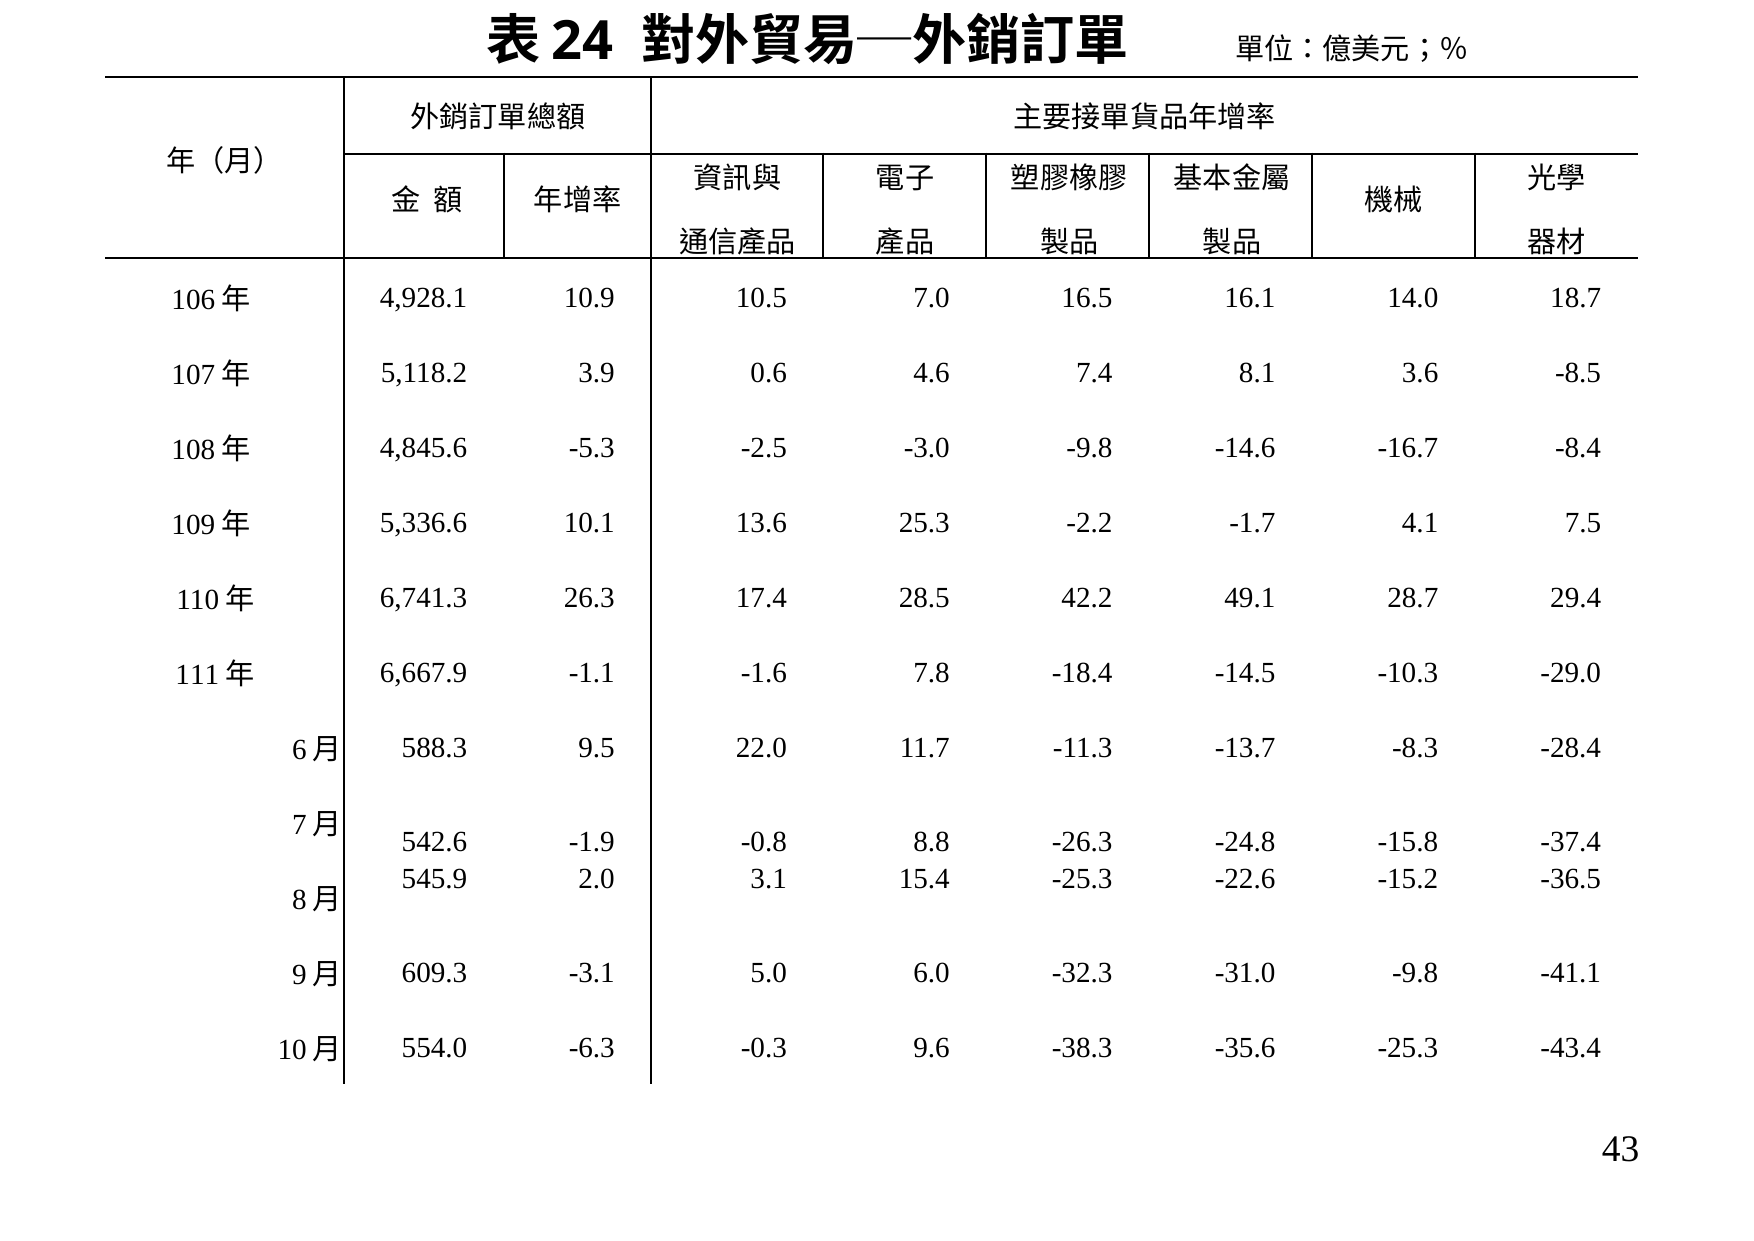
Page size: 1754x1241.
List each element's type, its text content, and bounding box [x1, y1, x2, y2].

table_cell 16.1 [1149, 259, 1312, 334]
table_header 年（月） [105, 78, 343, 257]
table_cell -8.3 [1312, 709, 1474, 784]
table_cell 8.1 [1149, 334, 1312, 409]
table_cell 609.3 [345, 934, 503, 1009]
table_cell 年增率 [505, 155, 650, 257]
table_header 主要接單貨品年增率 [652, 78, 1637, 153]
table_cell 7月 8月 [105, 784, 343, 934]
table_cell 金 額 [345, 155, 503, 257]
table_cell -6.3 [504, 1009, 650, 1084]
table_cell 8.8 15.4 [823, 784, 986, 934]
table_cell -15.8 -15.2 [1312, 784, 1474, 934]
table_cell 10月 [105, 1009, 343, 1084]
table_cell -8.4 [1475, 409, 1637, 484]
table_cell 11.7 [823, 709, 986, 784]
table_cell 6,741.3 [345, 559, 503, 634]
table_cell 107年 [105, 334, 343, 409]
table_cell -41.1 [1475, 934, 1637, 1009]
table_cell -1.9 2.0 [504, 784, 650, 934]
table_cell 6,667.9 [345, 634, 503, 709]
table_cell -16.7 [1312, 409, 1474, 484]
table_cell 110年 [105, 559, 343, 634]
table_cell 42.2 [986, 559, 1149, 634]
table_cell -3.1 [504, 934, 650, 1009]
table_cell 25.3 [823, 484, 986, 559]
table_cell 5,336.6 [345, 484, 503, 559]
subtitle 表24 對外貿易─外銷訂單 單位：億美元；％ [103, 1, 1639, 76]
table_cell 9.6 [823, 1009, 986, 1084]
table_cell 109年 [105, 484, 343, 559]
table_cell -38.3 [986, 1009, 1149, 1084]
table_cell 4.1 [1312, 484, 1474, 559]
table_cell -31.0 [1149, 934, 1312, 1009]
table_cell -14.6 [1149, 409, 1312, 484]
table_cell 9月 [105, 934, 343, 1009]
table_cell 基本金屬 製品 [1150, 155, 1311, 257]
table_cell -24.8 -22.6 [1149, 784, 1312, 934]
table_cell 28.7 [1312, 559, 1474, 634]
table_cell -26.3 -25.3 [986, 784, 1149, 934]
table_cell 554.0 [345, 1009, 503, 1084]
table_cell -37.4 -36.5 [1475, 784, 1637, 934]
table_cell 542.6 545.9 [345, 784, 503, 934]
table_cell 7.5 [1475, 484, 1637, 559]
table_cell 13.6 [652, 484, 823, 559]
table_cell 26.3 [504, 559, 650, 634]
table_cell 106年 [105, 259, 343, 334]
table_cell 10.9 [504, 259, 650, 334]
table_cell 17.4 [652, 559, 823, 634]
table_cell -28.4 [1475, 709, 1637, 784]
table_cell 10.1 [504, 484, 650, 559]
table_cell -0.3 [652, 1009, 823, 1084]
table_cell 電子 產品 [824, 155, 985, 257]
table_cell -9.8 [986, 409, 1149, 484]
table_cell 塑膠橡膠 製品 [987, 155, 1148, 257]
table_cell 6.0 [823, 934, 986, 1009]
table_cell 3.9 [504, 334, 650, 409]
table_cell 6月 [105, 709, 343, 784]
table_cell 9.5 [504, 709, 650, 784]
table_cell -14.5 [1149, 634, 1312, 709]
table_cell -35.6 [1149, 1009, 1312, 1084]
table_cell -43.4 [1475, 1009, 1637, 1084]
table_cell 7.4 [986, 334, 1149, 409]
table_cell -1.6 [652, 634, 823, 709]
table_cell -25.3 [1312, 1009, 1474, 1084]
table_cell -10.3 [1312, 634, 1474, 709]
table_cell 4,845.6 [345, 409, 503, 484]
table_cell 5.0 [652, 934, 823, 1009]
table_cell 4,928.1 [345, 259, 503, 334]
table_cell 14.0 [1312, 259, 1474, 334]
table_cell 機械 [1313, 155, 1474, 257]
table_cell 5,118.2 [345, 334, 503, 409]
table_cell -2.2 [986, 484, 1149, 559]
table_cell 光學 器材 [1476, 155, 1637, 257]
table_cell 111年 [105, 634, 343, 709]
table_cell -11.3 [986, 709, 1149, 784]
table_cell 108年 [105, 409, 343, 484]
table_cell 10.5 [652, 259, 823, 334]
table_header 外銷訂單總額 [345, 78, 650, 153]
table_cell 16.5 [986, 259, 1149, 334]
table_cell 4.6 [823, 334, 986, 409]
table_cell 3.6 [1312, 334, 1474, 409]
table_cell 588.3 [345, 709, 503, 784]
table_cell 7.8 [823, 634, 986, 709]
table_cell 28.5 [823, 559, 986, 634]
table_cell -32.3 [986, 934, 1149, 1009]
table_cell 0.6 [652, 334, 823, 409]
table_cell -9.8 [1312, 934, 1474, 1009]
table_cell -13.7 [1149, 709, 1312, 784]
table_cell -3.0 [823, 409, 986, 484]
table_cell -5.3 [504, 409, 650, 484]
table_cell -1.1 [504, 634, 650, 709]
table_cell -0.8 3.1 [652, 784, 823, 934]
table_cell 資訊與 通信產品 [652, 155, 822, 257]
table_cell 22.0 [652, 709, 823, 784]
table_cell -29.0 [1475, 634, 1637, 709]
table_cell -18.4 [986, 634, 1149, 709]
table_cell 18.7 [1475, 259, 1637, 334]
table_cell 7.0 [823, 259, 986, 334]
table_cell 49.1 [1149, 559, 1312, 634]
table_cell 29.4 [1475, 559, 1637, 634]
table_cell -8.5 [1475, 334, 1637, 409]
table_cell -2.5 [652, 409, 823, 484]
table_cell -1.7 [1149, 484, 1312, 559]
